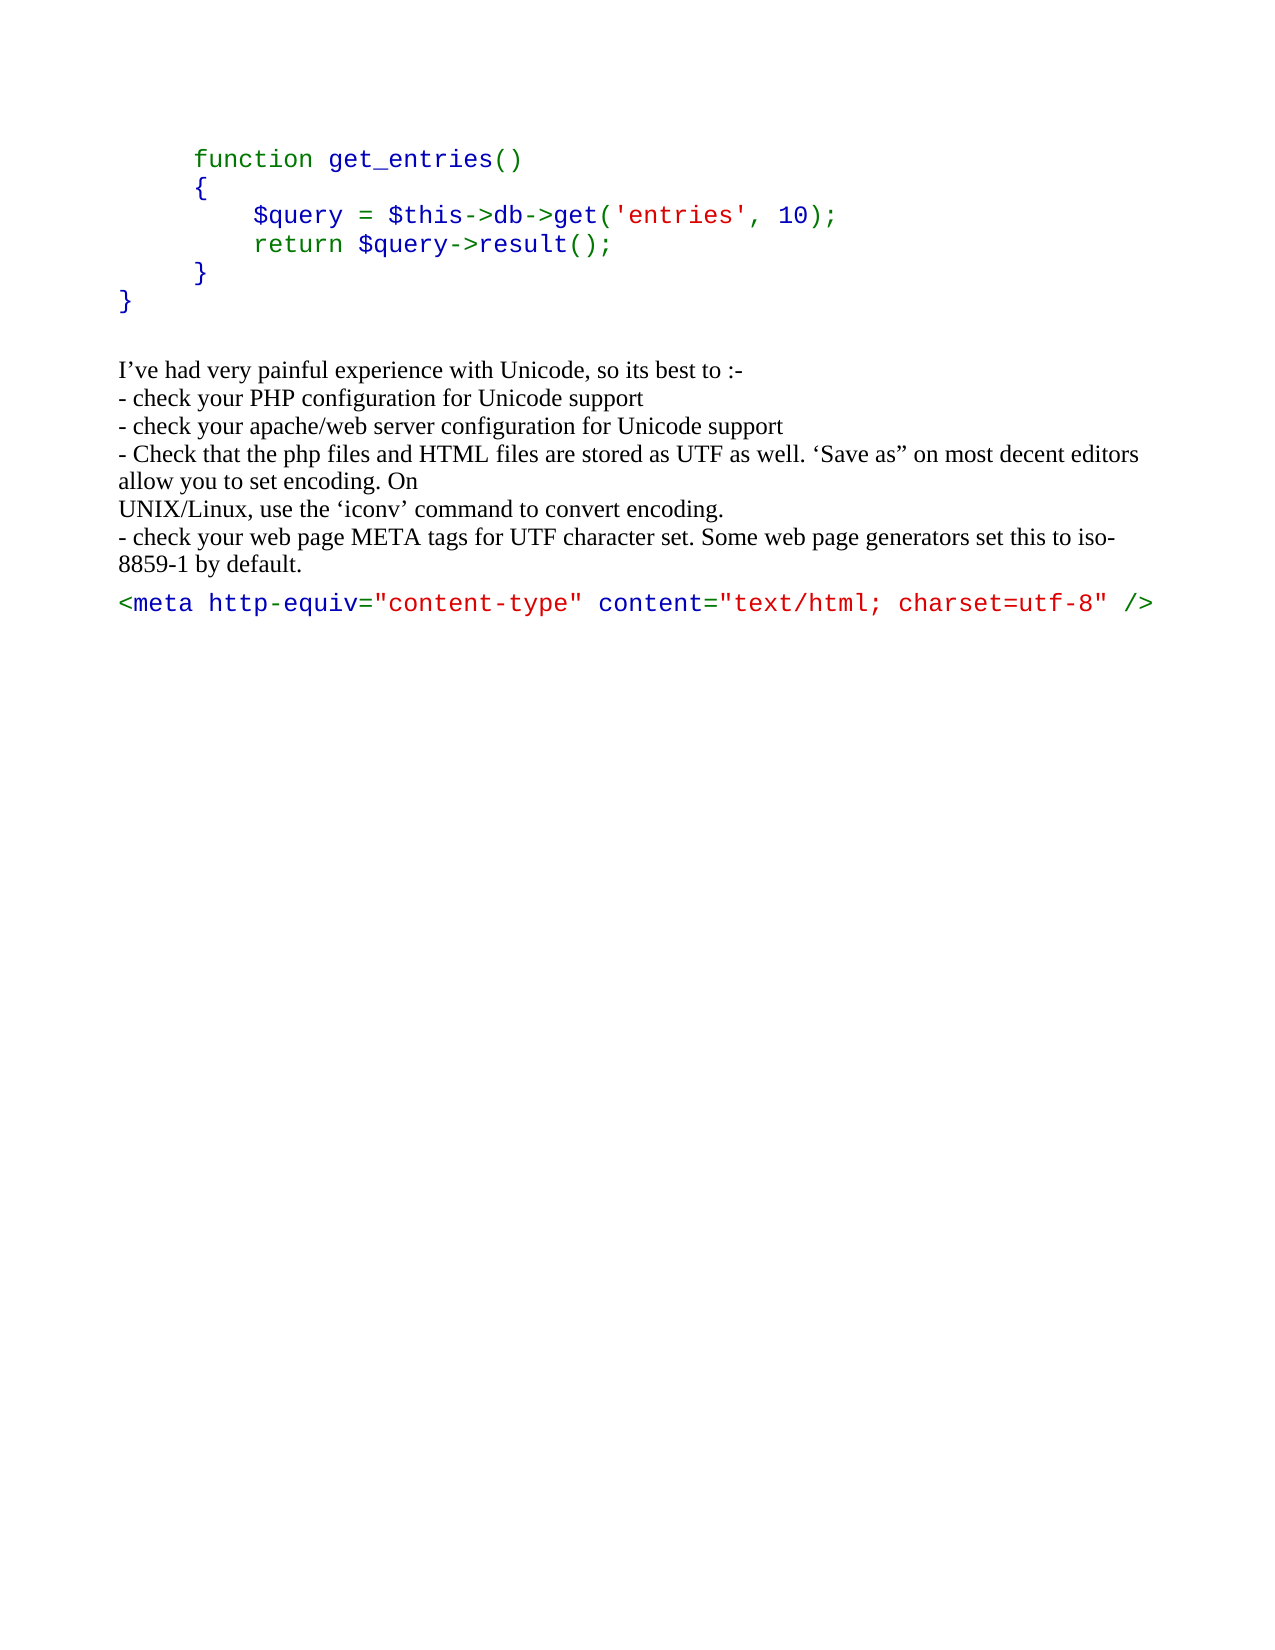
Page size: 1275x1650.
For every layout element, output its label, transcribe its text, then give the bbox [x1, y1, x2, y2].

text <meta http-equiv="content-type" content="text/html; charset=utf-8" /> [118, 591, 1157, 619]
text I’ve had very painful experience with Unicode, so its best to :- - check your PHP configuration for Unicode support - check your apache/web server configuration for Unicode support - Check that the php files and HTML files are stored as UTF as well. ‘Save as” on most decent editors allow you to set encoding. On UNIX/Linux, use the ‘iconv’ command to convert encoding. - check your web page META tags for UTF character set. Some web page generators set this to iso-8859-1 by default. [118, 329, 1157, 578]
text function get_entries() { $query = $this->db->get('entries', 10); return $query->result(); } } [118, 118, 1157, 316]
